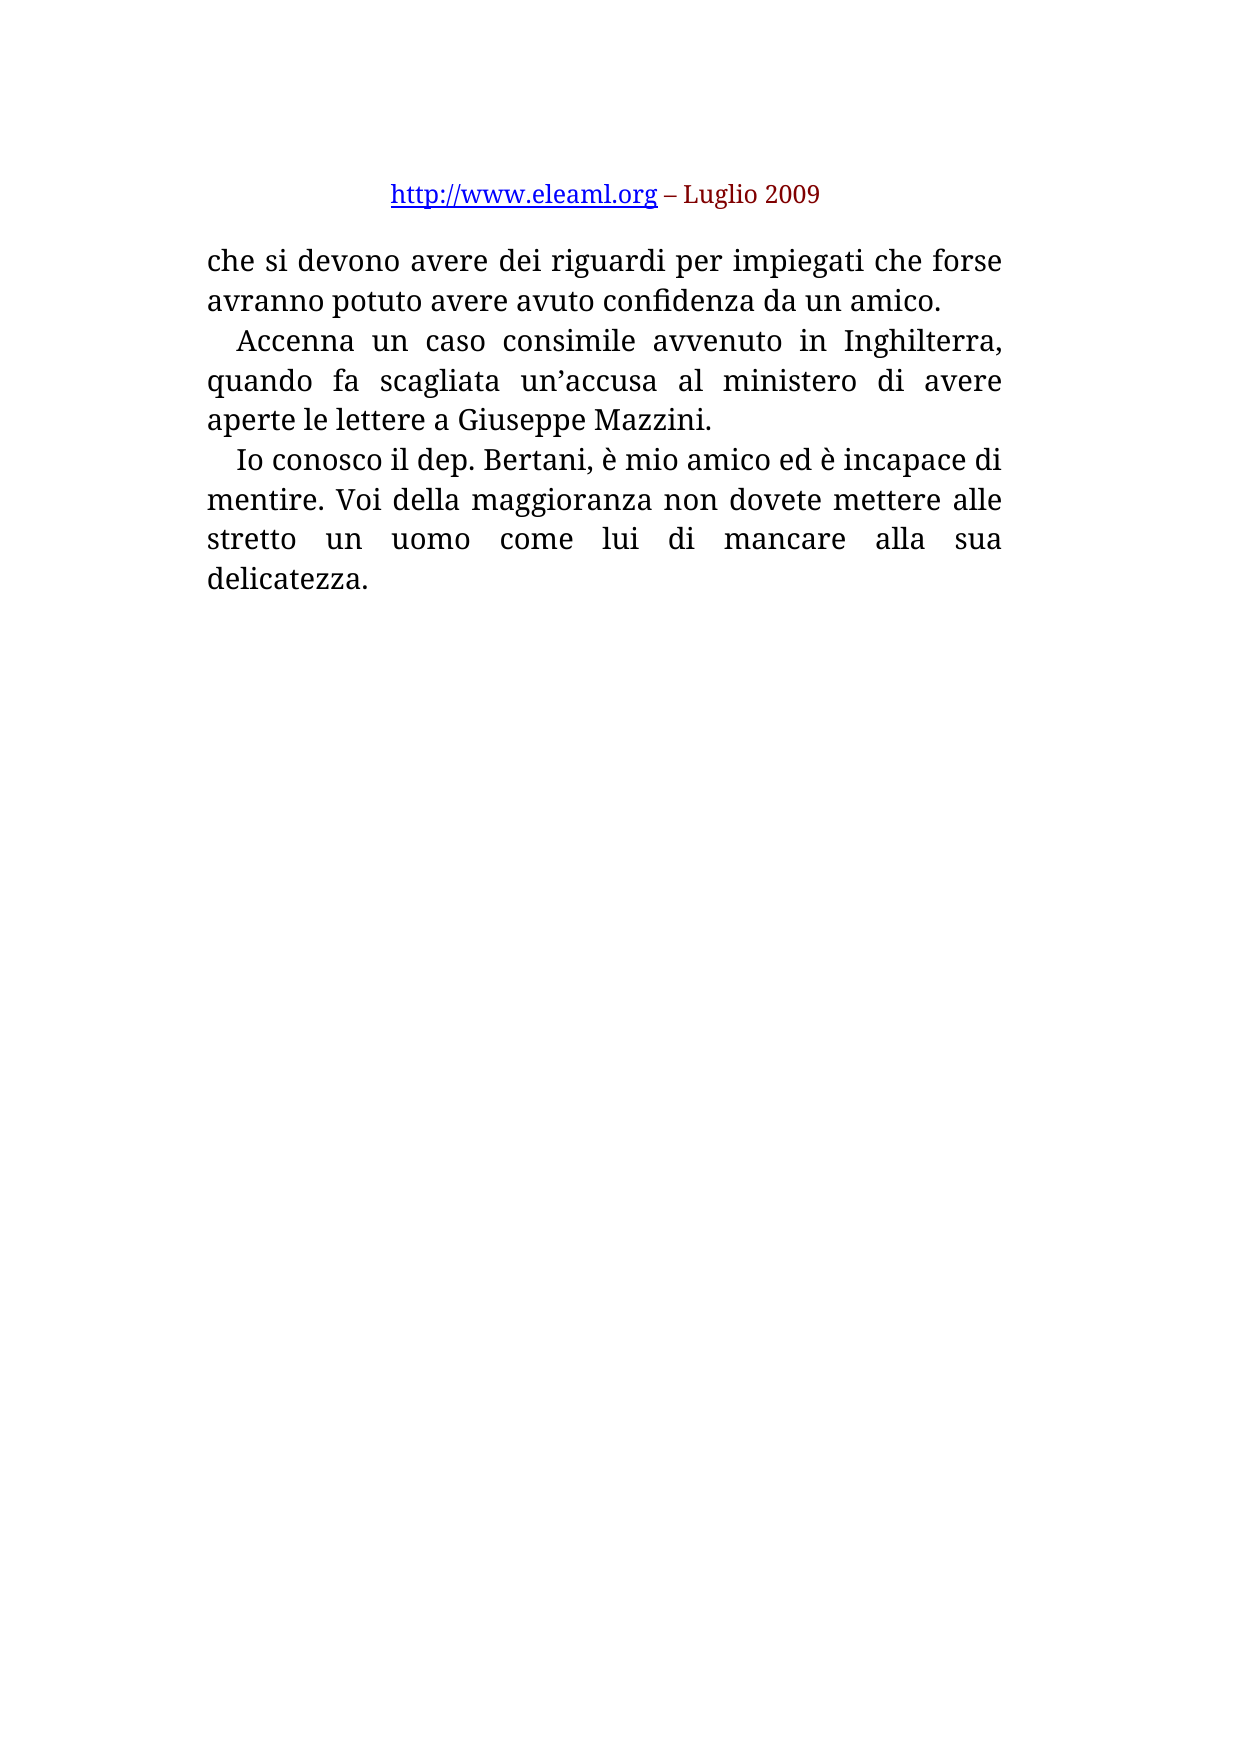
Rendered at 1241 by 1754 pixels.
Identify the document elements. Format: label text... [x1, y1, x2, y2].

text Accenna un caso consimile avvenuto in Inghilterra, quando fa scagliata un’accusa al ministero di avere aperte le lettere a Giuseppe Mazzini. [207, 320, 1004, 439]
text che si devono avere dei riguardi per impiegati che forse avranno potuto avere avuto confidenza da un amico. [207, 241, 1004, 320]
text Io conosco il dep. Bertani, è mio amico ed è incapace di mentire. Voi della maggioranza non dovete mettere alle stretto un uomo come lui di mancare alla sua delicatezza. [207, 439, 1004, 598]
